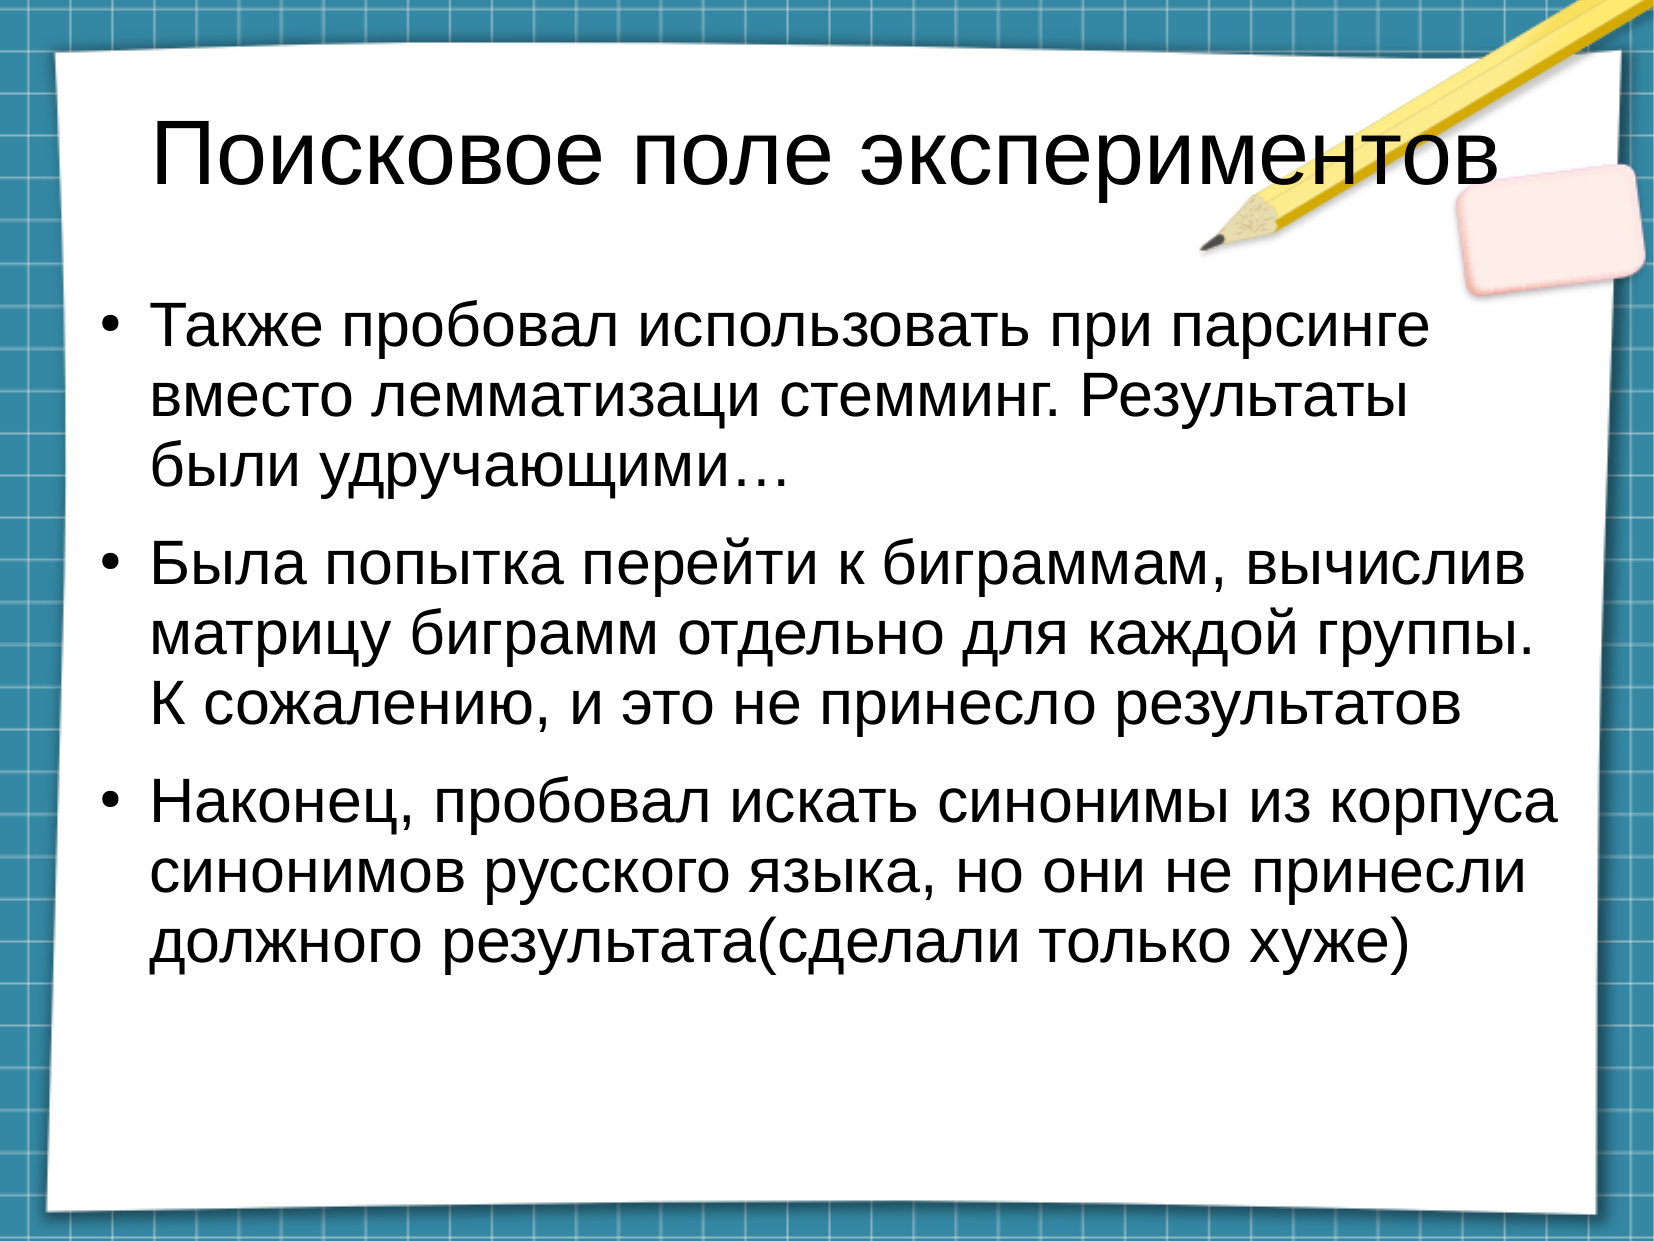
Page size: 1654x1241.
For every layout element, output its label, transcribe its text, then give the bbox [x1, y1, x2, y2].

picture [0, 0, 1654, 1241]
title Поисковое поле экспериментов [82, 49, 1571, 257]
list Также пробовал использовать при парсинге вместо лемматизаци стемминг. Результаты были удручающими… Была попытка перейти к биграммам, вычислив матрицу биграмм отдельно для каждой группы. К сожалению, и это не принесло результатов Наконец, пробовал искать синонимы из корпуса синонимов русского языка, но они не принесли должного результата(сделали только хуже) [82, 290, 1571, 1010]
